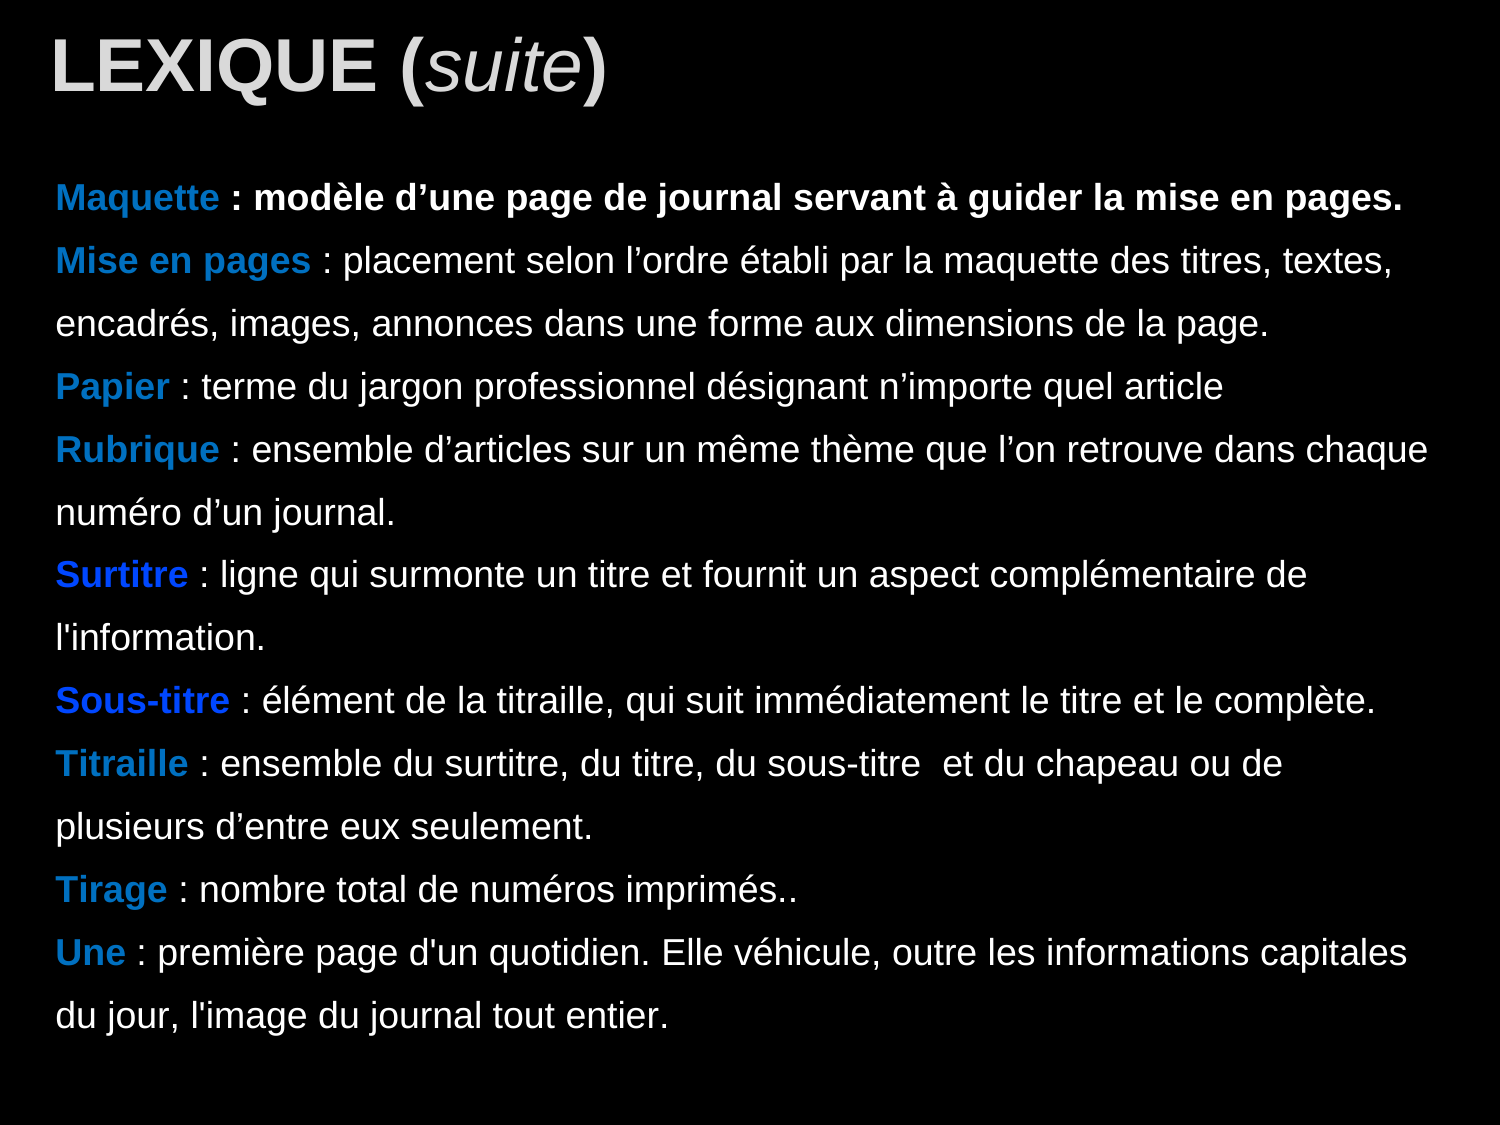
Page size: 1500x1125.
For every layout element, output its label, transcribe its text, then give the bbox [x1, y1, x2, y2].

text_box Maquette : modèle d’une page de journal servant à guider la mise en pages. Mise en pages : placement selon l’ordre établi par la maquette des titres, textes, encadrés, images, annonces dans une forme aux dimensions de la page. Papier : terme du jargon professionnel désignant n’importe quel article Rubrique : ensemble d’articles sur un même thème que l’on retrouve dans chaque numéro d’un journal. Surtitre : ligne qui surmonte un titre et fournit un aspect complémentaire de l'information. Sous-titre : élément de la titraille, qui suit immédiatement le titre et le complète. Titraille : ensemble du surtitre, du titre, du sous-titre et du chapeau ou de plusieurs d’entre eux seulement. Tirage : nombre total de numéros imprimés.. Une : première page d'un quotidien. Elle véhicule, outre les informations capitales du jour, l'image du journal tout entier. [40, 147, 1447, 1045]
title LEXIQUE (suite) [35, 0, 1386, 131]
